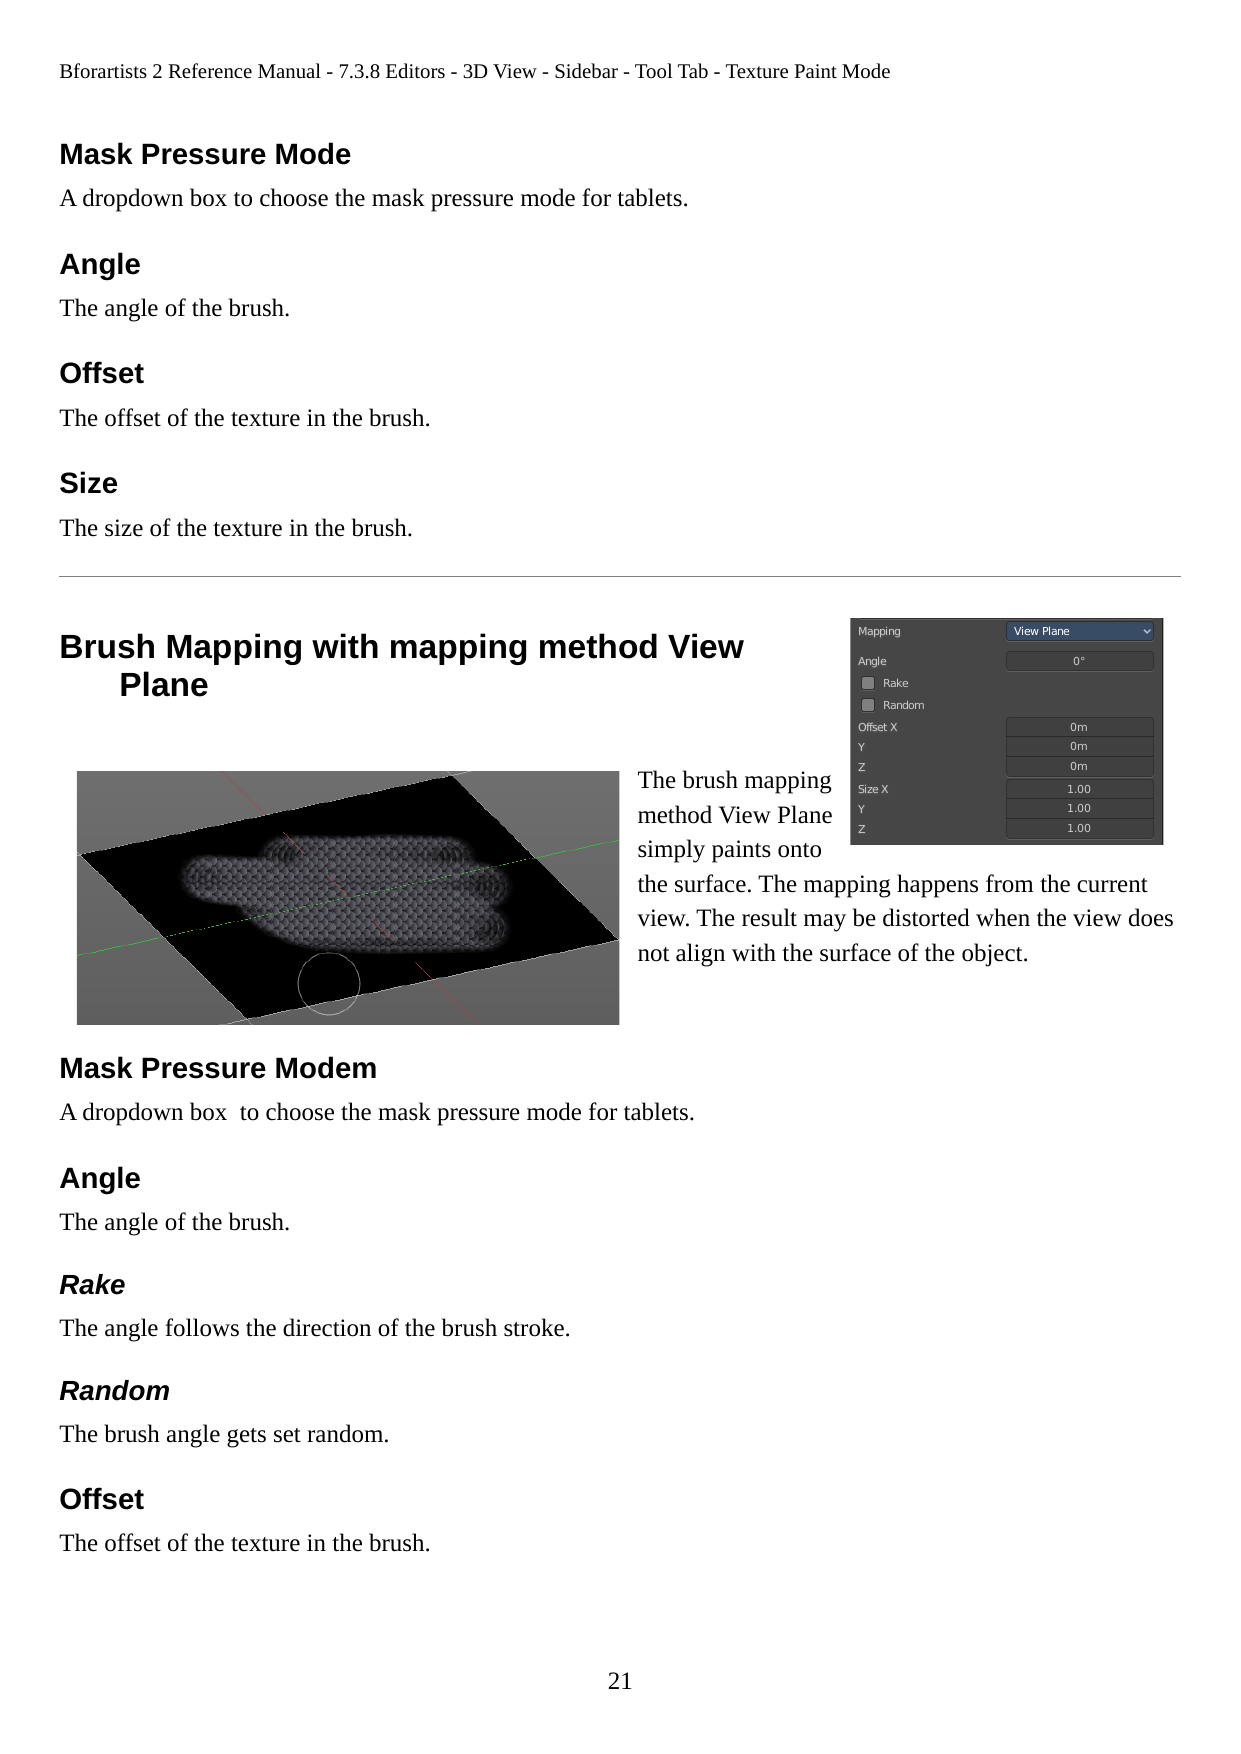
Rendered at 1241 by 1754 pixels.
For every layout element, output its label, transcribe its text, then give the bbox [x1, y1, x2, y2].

text The angle follows the direction of the brush stroke. [59, 1313, 1181, 1341]
subtitle Angle [59, 1161, 1181, 1194]
text A dropdown box to choose the mask pressure mode for tablets. [59, 1097, 1181, 1126]
picture [76, 771, 620, 1025]
text The offset of the texture in the brush. [59, 1528, 1181, 1557]
subtitle Size [59, 466, 1181, 500]
subtitle Random [59, 1374, 1181, 1406]
text The angle of the brush. [59, 1207, 1181, 1236]
text The offset of the texture in the brush. [59, 403, 1181, 431]
subtitle Mask Pressure Modem [59, 1051, 1181, 1084]
subtitle Offset [59, 356, 1181, 390]
text The brush mapping method View Plane simply paints onto the surface. The mapping happens from the current view. The result may be distorted when the view does not align with the surface of the object. [59, 766, 1181, 967]
text A dropdown box to choose the mask pressure mode for tablets. [59, 183, 1181, 212]
subtitle Angle [59, 247, 1181, 280]
text The angle of the brush. [59, 293, 1181, 322]
subtitle Rake [59, 1268, 1181, 1300]
subtitle Offset [59, 1482, 1181, 1516]
subtitle Brush Mapping with mapping method View Plane [59, 627, 850, 704]
subtitle [1164, 627, 1181, 704]
text The size of the texture in the brush. [59, 513, 1181, 541]
picture [850, 618, 1164, 845]
subtitle Mask Pressure Mode [59, 137, 1181, 170]
text The brush angle gets set random. [59, 1419, 1181, 1447]
